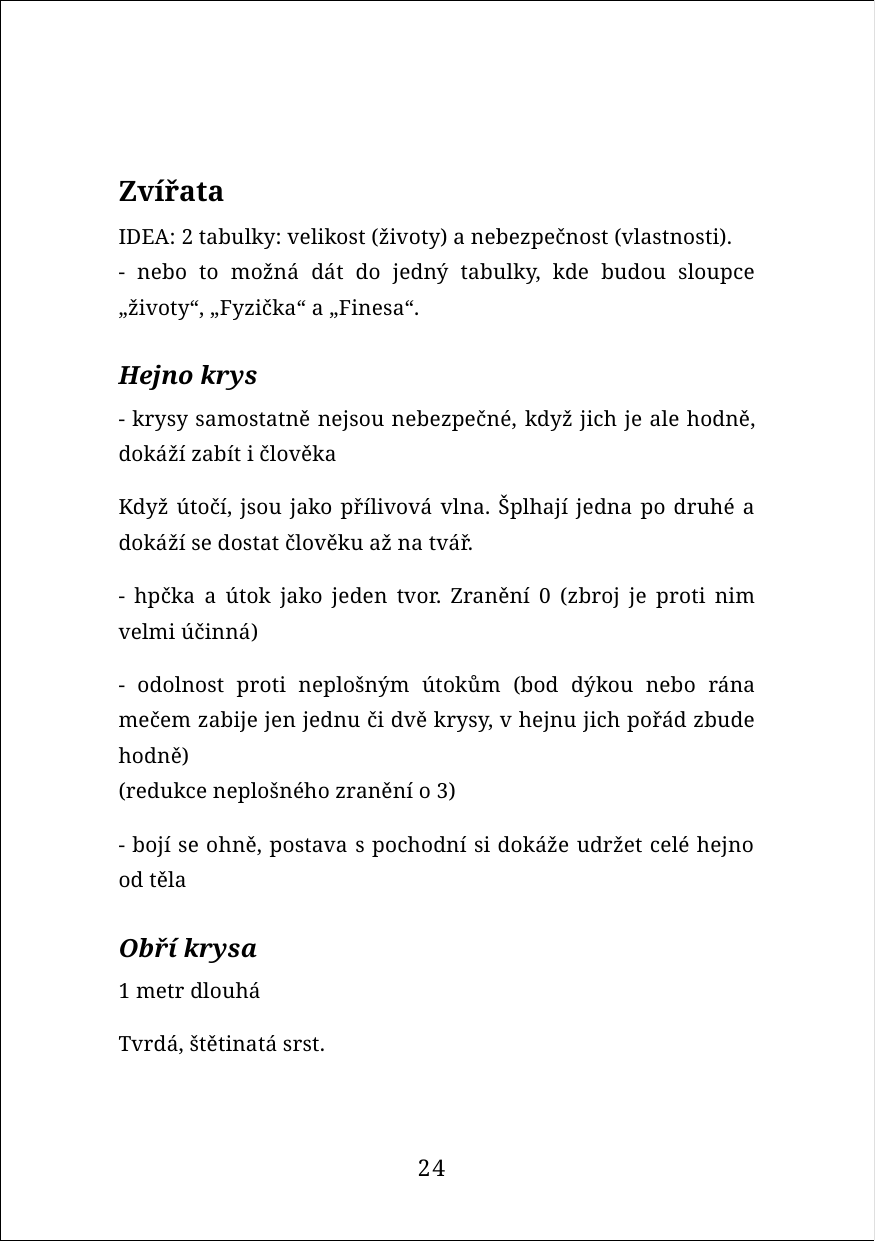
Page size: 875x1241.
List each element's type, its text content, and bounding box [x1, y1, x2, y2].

text IDEA: 2 tabulky: velikost (životy) a nebezpečnost (vlastnosti). - nebo to možná dát do jedný tabulky, kde budou sloupce „životy“, „Fyzička“ a „Finesa“. [118, 222, 756, 321]
text - bojí se ohně, postava s pochodní si dokáže udržet celé hejno od těla [118, 830, 756, 894]
text - odolnost proti neplošným útokům (bod dýkou nebo rána mečem zabije jen jednu či dvě krysy, v hejnu jich pořád zbude hodně) (redukce neplošného zranění o 3) [118, 670, 756, 805]
text - krysy samostatně nejsou nebezpečné, když jich je ale hodně, dokáží zabít i člověka [118, 404, 756, 468]
text Když útočí, jsou jako přílivová vlna. Šplhají jedna po druhé a dokáží se dostat člověku až na tvář. [118, 492, 756, 556]
text 1 metr dlouhá [118, 976, 756, 1004]
text Tvrdá, štětinatá srst. [118, 1029, 756, 1058]
subtitle Hejno krys [118, 358, 756, 392]
subtitle Obří krysa [118, 930, 756, 964]
subtitle Zvířata [118, 172, 756, 210]
text - hpčka a útok jako jeden tvor. Zranění 0 (zbroj je proti nim velmi účinná) [118, 581, 756, 645]
